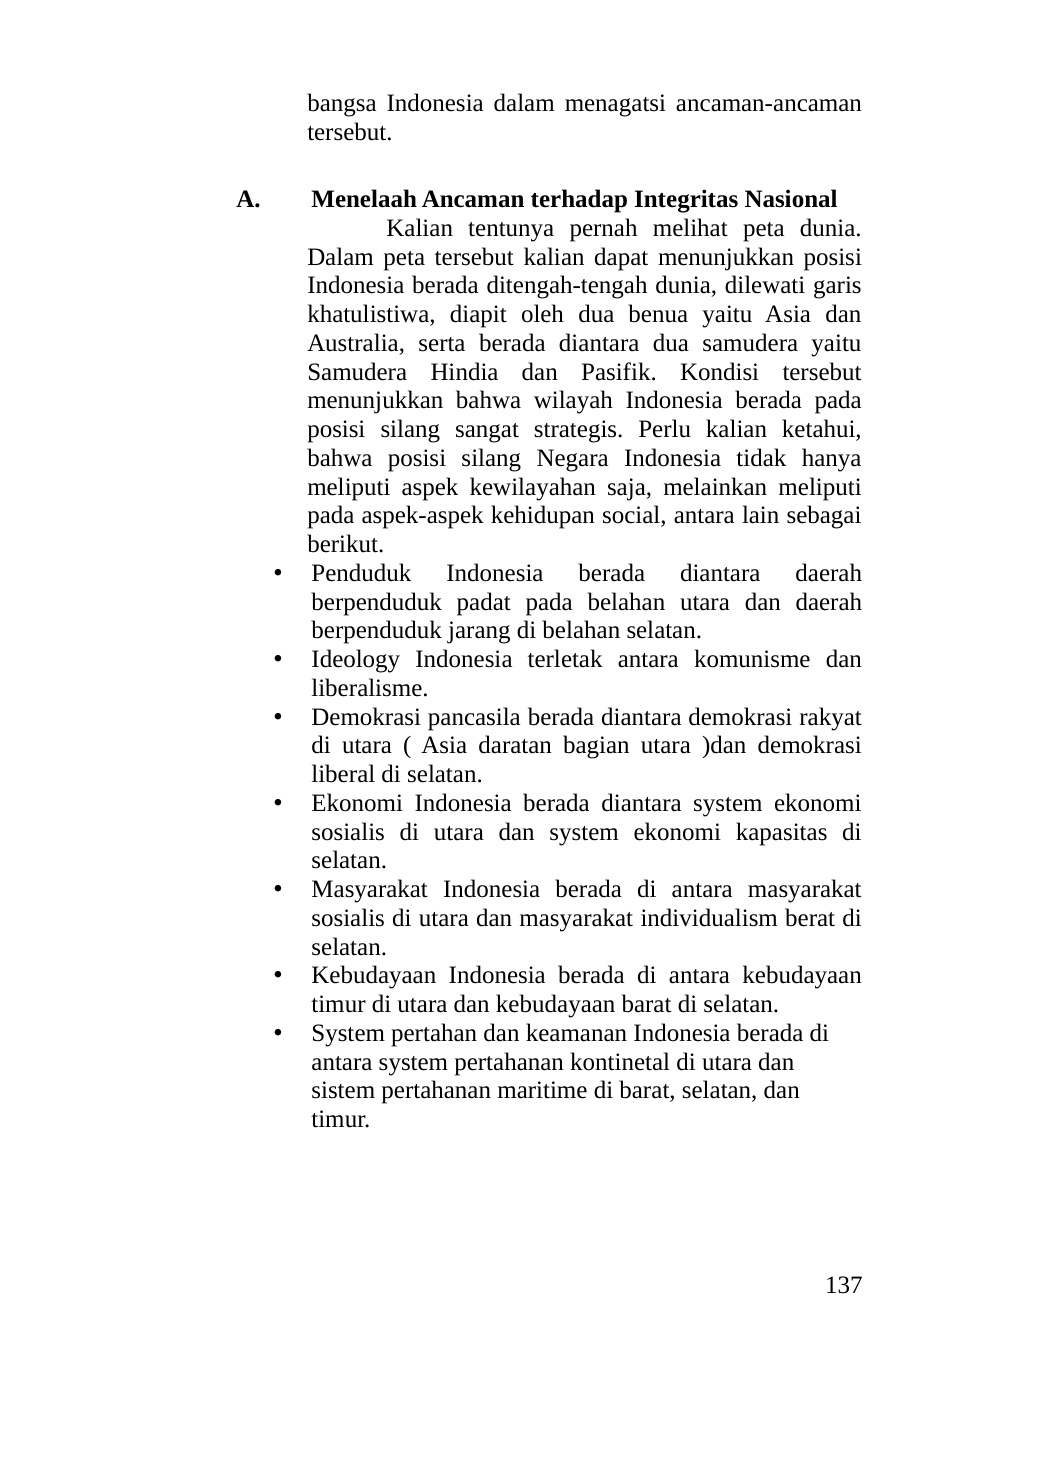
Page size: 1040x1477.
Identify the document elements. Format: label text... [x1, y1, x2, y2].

list Kebudayaan Indonesia berada di antara kebudayaan timur di utara dan kebudayaan barat di selatan. [274, 961, 862, 1018]
list Masyarakat Indonesia berada di antara masyarakat sosialis di utara dan masyarakat individualism berat di selatan. [274, 874, 862, 961]
list Ekonomi Indonesia berada diantara system ekonomi sosialis di utara dan system ekonomi kapasitas di selatan. [274, 788, 862, 874]
text bangsa Indonesia dalam menagatsi ancaman-ancaman tersebut. [307, 88, 862, 146]
list Penduduk Indonesia berada diantara daerah berpenduduk padat pada belahan utara dan daerah berpenduduk jarang di belahan selatan. [274, 558, 862, 644]
text A. Menelaah Ancaman terhadap Integritas Nasional [236, 184, 862, 213]
list System pertahan dan keamanan Indonesia berada di antara system pertahanan kontinetal di utara dan sistem pertahanan maritime di barat, selatan, dan timur. [274, 1018, 862, 1133]
text Kalian tentunya pernah melihat peta dunia. Dalam peta tersebut kalian dapat menunjukkan posisi Indonesia berada ditengah-tengah dunia, dilewati garis khatulistiwa, diapit oleh dua benua yaitu Asia dan Australia, serta berada diantara dua samudera yaitu Samudera Hindia dan Pasifik. Kondisi tersebut menunjukkan bahwa wilayah Indonesia berada pada posisi silang sangat strategis. Perlu kalian ketahui, bahwa posisi silang Negara Indonesia tidak hanya meliputi aspek kewilayahan saja, melainkan meliputi pada aspek-aspek kehidupan social, antara lain sebagai berikut. [307, 213, 862, 558]
list Demokrasi pancasila berada diantara demokrasi rakyat di utara ( Asia daratan bagian utara )dan demokrasi liberal di selatan. [274, 702, 862, 788]
list Ideology Indonesia terletak antara komunisme dan liberalisme. [274, 644, 862, 702]
